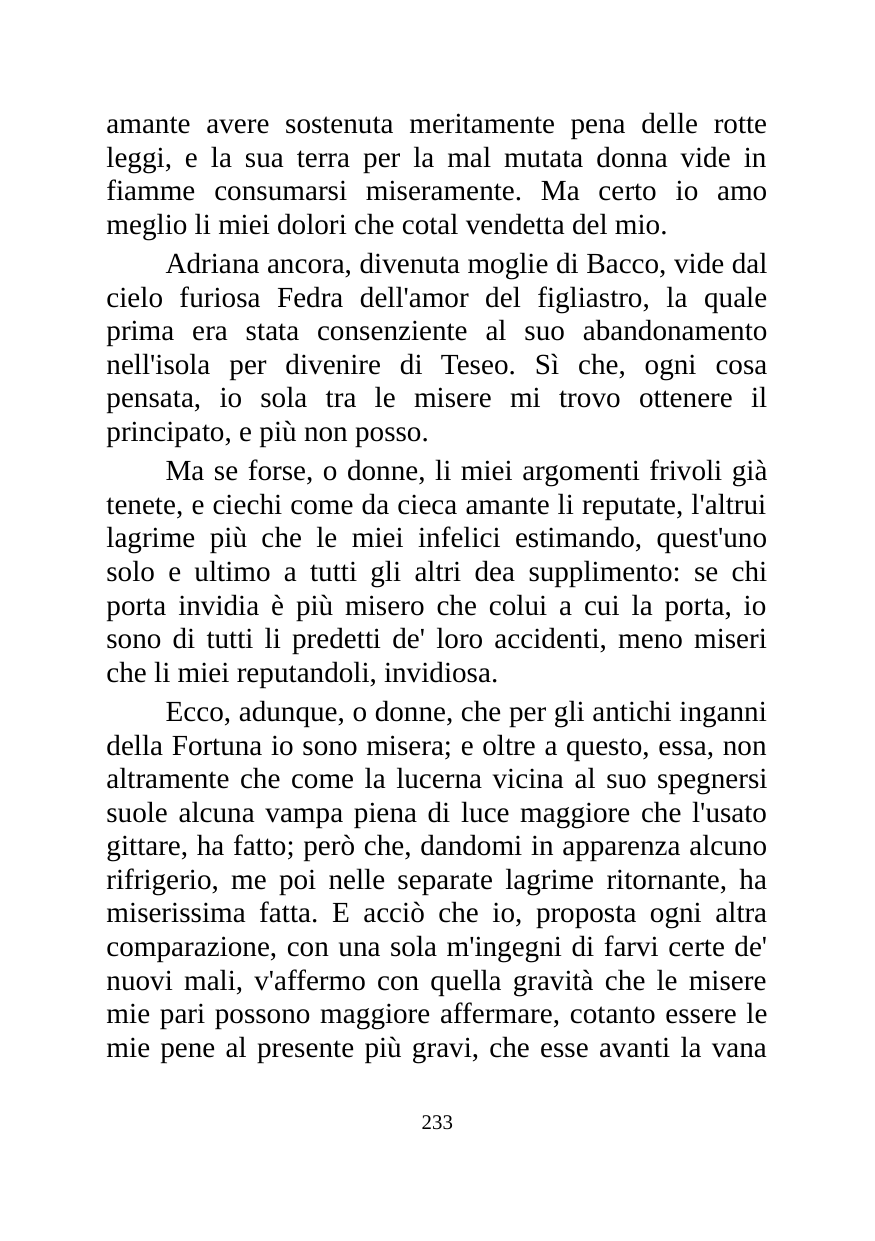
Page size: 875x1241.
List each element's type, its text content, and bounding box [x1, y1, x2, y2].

text amante avere sostenuta meritamente pena delle rotte leggi, e la sua terra per la mal mutata donna vide in fiamme consumarsi miseramente. Ma certo io amo meglio li miei dolori che cotal vendetta del mio. [106, 106, 768, 240]
text Adriana ancora, divenuta moglie di Bacco, vide dal cielo furiosa Fedra dell'amor del figliastro, la quale prima era stata consenziente al suo abandonamento nell'isola per divenire di Teseo. Sì che, ogni cosa pensata, io sola tra le misere mi trovo ottenere il principato, e più non posso. [106, 246, 768, 448]
text Ma se forse, o donne, li miei argomenti frivoli già tenete, e ciechi come da cieca amante li reputate, l'altrui lagrime più che le miei infelici estimando, quest'uno solo e ultimo a tutti gli altri dea supplimento: se chi porta invidia è più misero che colui a cui la porta, io sono di tutti li predetti de' loro accidenti, meno miseri che li miei reputandoli, invidiosa. [106, 453, 768, 688]
text Ecco, adunque, o donne, che per gli antichi inganni della Fortuna io sono misera; e oltre a questo, essa, non altramente che come la lucerna vicina al suo spegnersi suole alcuna vampa piena di luce maggiore che l'usato gittare, ha fatto; però che, dandomi in apparenza alcuno rifrigerio, me poi nelle separate lagrime ritornante, ha miserissima fatta. E acciò che io, proposta ogni altra comparazione, con una sola m'ingegni di farvi certe de' nuovi mali, v'affermo con quella gravità che le misere mie pari possono maggiore affermare, cotanto essere le mie pene al presente più gravi, che esse avanti la vana [106, 694, 768, 1063]
